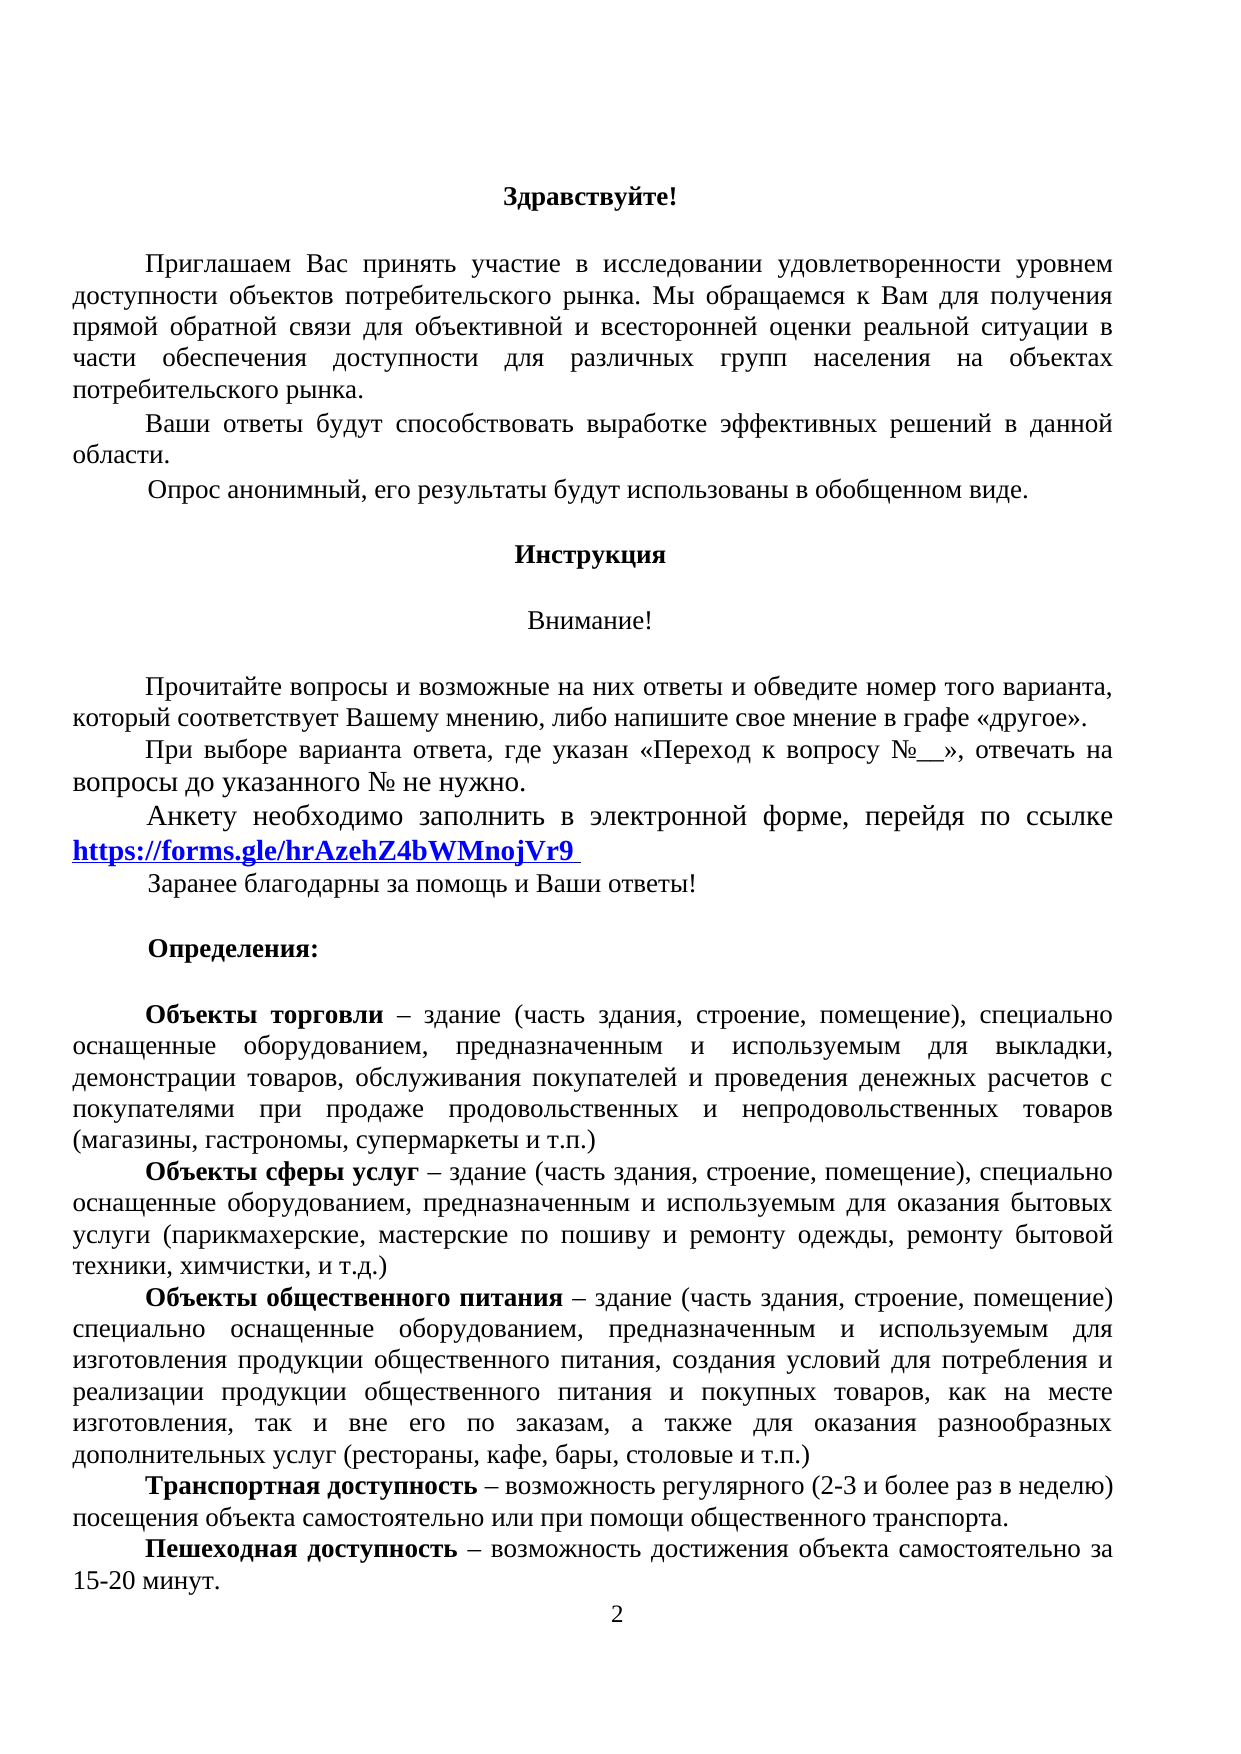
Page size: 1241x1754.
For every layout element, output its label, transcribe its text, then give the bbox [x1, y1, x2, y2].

text Приглашаем Вас принять участие в исследовании удовлетворенности уровнем доступности объектов потребительского рынка. Мы обращаемся к Вам для получения прямой обратной связи для объективной и всесторонней оценки реальной ситуации в части обеспечения доступности для различных групп населения на объектах потребительского рынка. [72, 247, 1114, 404]
text Анкету необходимо заполнить в электронной форме, перейдя по ссылке https://forms.gle/hrAzehZ4bWMnojVr9 [72, 798, 1114, 866]
text Объекты сферы услуг – здание (часть здания, строение, помещение), специально оснащенные оборудованием, предназначенным и используемым для оказания бытовых услуги (парикмахерские, мастерские по пошиву и ремонту одежды, ремонту бытовой техники, химчистки, и т.д.) [72, 1155, 1114, 1280]
text Пешеходная доступность – возможность достижения объекта самостоятельно за 15-20 минут. [72, 1533, 1114, 1595]
text Объекты торговли – здание (часть здания, строение, помещение), специально оснащенные оборудованием, предназначенным и используемым для выкладки, демонстрации товаров, обслуживания покупателей и проведения денежных расчетов с покупателями при продаже продовольственных и непродовольственных товаров (магазины, гастрономы, супермаркеты и т.п.) [72, 998, 1114, 1154]
text При выборе варианта ответа, где указан «Переход к вопросу №__», отвечать на вопросы до указанного № не нужно. [72, 733, 1114, 798]
text Объекты общественного питания – здание (часть здания, строение, помещение) специально оснащенные оборудованием, предназначенным и используемым для изготовления продукции общественного питания, создания условий для потребления и реализации продукции общественного питания и покупных товаров, как на месте изготовления, так и вне его по заказам, а также для оказания разнообразных дополнительных услуг (рестораны, кафе, бары, столовые и т.п.) [72, 1281, 1114, 1469]
text Определения: [147, 932, 1114, 963]
text Ваши ответы будут способствовать выработке эффективных решений в данной области. [72, 407, 1114, 470]
text Прочитайте вопросы и возможные на них ответы и обведите номер того варианта, который соответствует Вашему мнению, либо напишите свое мнение в графе «другое». [72, 670, 1114, 732]
text Здравствуйте! [74, 180, 1113, 211]
text Внимание! [74, 604, 1113, 635]
text Транспортная доступность – возможность регулярного (2-3 и более раз в неделю) посещения объекта самостоятельно или при помощи общественного транспорта. [72, 1469, 1114, 1532]
text Заранее благодарны за помощь и Ваши ответы! [147, 867, 1114, 898]
text Опрос анонимный, его результаты будут использованы в обобщенном виде. [147, 473, 1114, 504]
text Инструкция [74, 538, 1114, 569]
